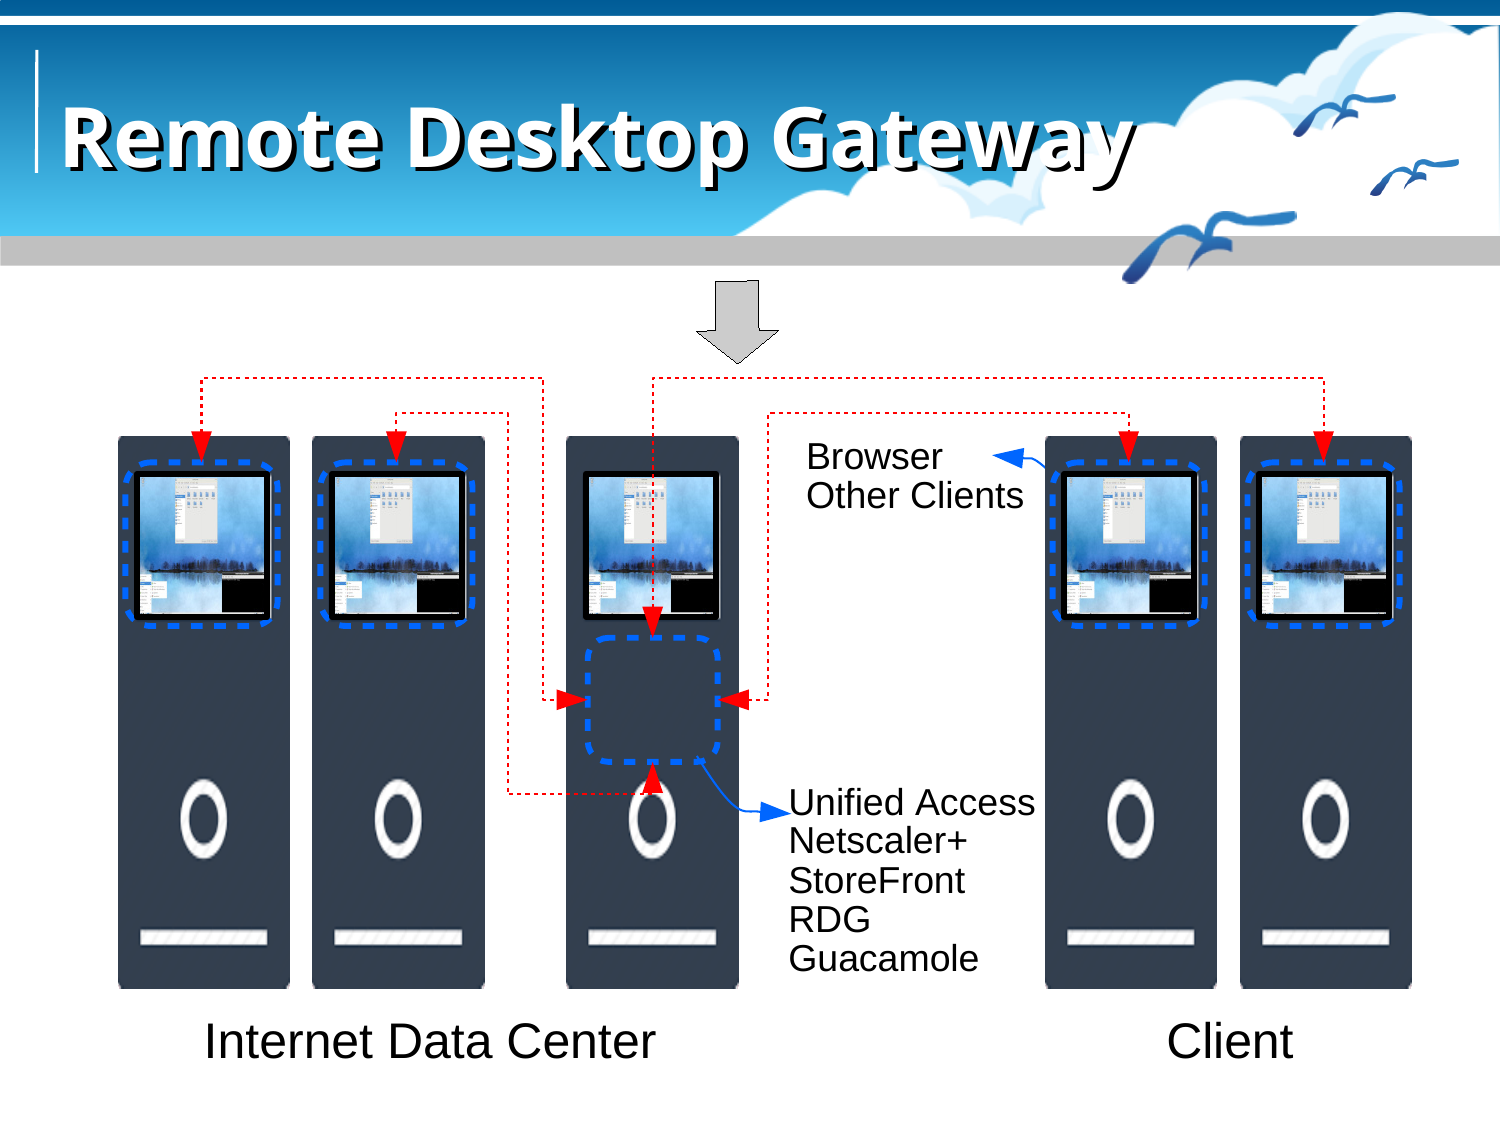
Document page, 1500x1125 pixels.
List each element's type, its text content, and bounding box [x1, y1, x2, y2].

picture [566, 436, 739, 989]
picture [118, 436, 290, 989]
title Remote Desktop Gateway [59, 86, 1465, 186]
text_box Unified Access Netscaler+ StoreFront RDG Guacamole [773, 776, 1045, 987]
text_box Browser Other Clients [791, 431, 1052, 524]
text_box [696, 280, 779, 364]
picture [730, 12, 1500, 284]
picture [312, 436, 485, 989]
picture [1045, 436, 1217, 989]
text_box Internet Data Center [188, 1009, 680, 1077]
picture [1240, 436, 1412, 989]
text_box Client [1151, 1009, 1317, 1077]
